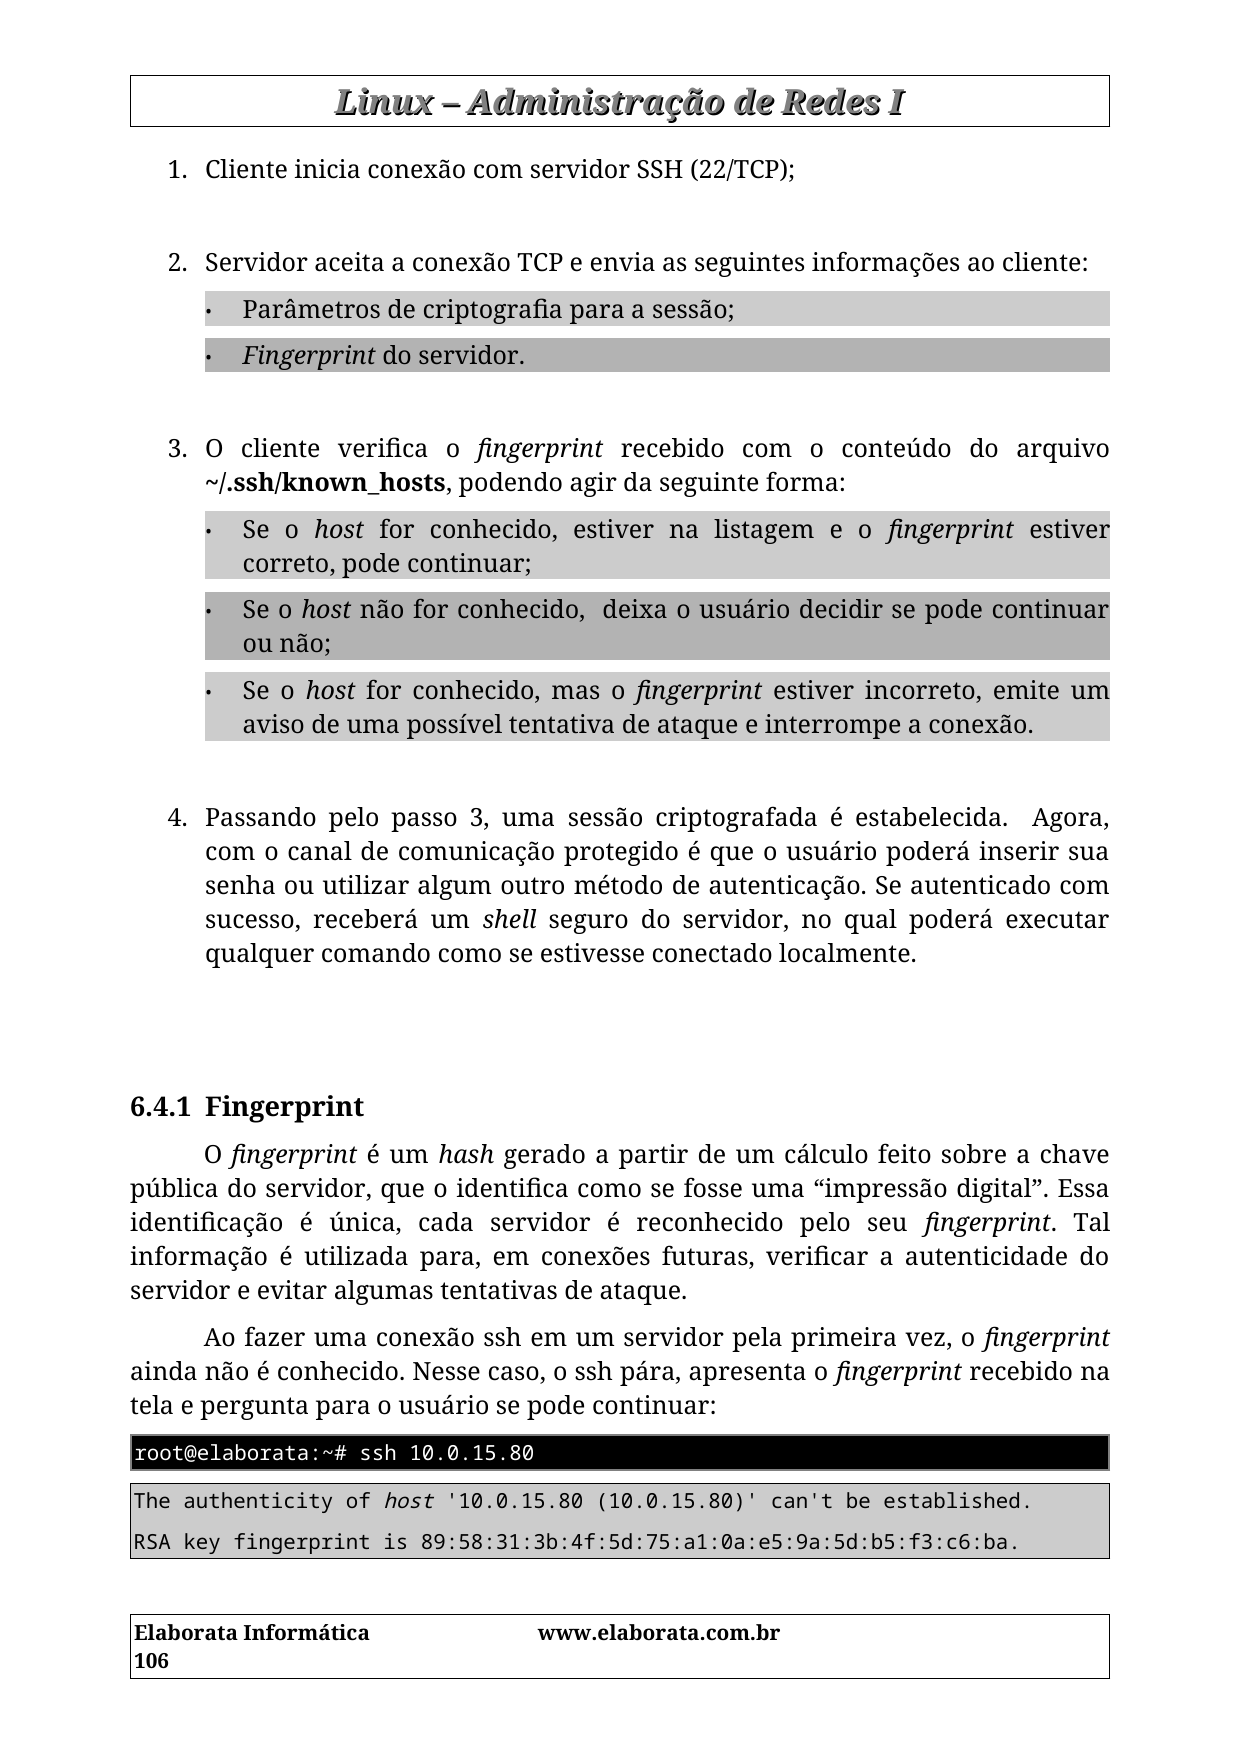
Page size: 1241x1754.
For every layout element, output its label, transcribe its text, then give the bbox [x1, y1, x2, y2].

list O cliente verifica o fingerprint recebido com o conteúdo do arquivo ~/.ssh/known_hosts, podendo agir da seguinte forma: [167, 431, 1110, 499]
text root@elaborata:~# ssh 10.0.15.80 [132, 1436, 1108, 1469]
list Passando pelo passo 3, uma sessão criptografada é estabelecida. Agora, com o canal de comunicação protegido é que o usuário poderá inserir sua senha ou utilizar algum outro método de autenticação. Se autenticado com sucesso, receberá um shell seguro do servidor, no qual poderá executar qualquer comando como se estivesse conectado localmente. [167, 799, 1110, 970]
subtitle Fingerprint [130, 1087, 1110, 1124]
list Fingerprint do servidor. [205, 338, 1110, 372]
text O fingerprint é um hash gerado a partir de um cálculo feito sobre a chave pública do servidor, que o identifica como se fosse uma “impressão digital”. Essa identificação é única, cada servidor é reconhecido pelo seu fingerprint. Tal informação é utilizada para, em conexões futuras, verificar a autenticidade do servidor e evitar algumas tentativas de ataque. [130, 1137, 1110, 1307]
list Cliente inicia conexão com servidor SSH (22/TCP); [167, 152, 1110, 186]
list Servidor aceita a conexão TCP e envia as seguintes informações ao cliente: [167, 245, 1110, 279]
text The authenticity of host '10.0.15.80 (10.0.15.80)' can't be established. [131, 1484, 1109, 1515]
list Se o host não for conhecido, deixa o usuário decidir se pode continuar ou não; [205, 592, 1110, 660]
text RSA key fingerprint is 89:58:31:3b:4f:5d:75:a1:0a:e5:9a:5d:b5:f3:c6:ba. [131, 1524, 1109, 1558]
list Se o host for conhecido, mas o fingerprint estiver incorreto, emite um aviso de uma possível tentativa de ataque e interrompe a conexão. [205, 672, 1110, 741]
list Parâmetros de criptografia para a sessão; [205, 291, 1110, 326]
text Ao fazer uma conexão ssh em um servidor pela primeira vez, o fingerprint ainda não é conhecido. Nesse caso, o ssh pára, apresenta o fingerprint recebido na tela e pergunta para o usuário se pode continuar: [130, 1319, 1110, 1422]
list Se o host for conhecido, estiver na listagem e o fingerprint estiver correto, pode continuar; [205, 511, 1110, 579]
